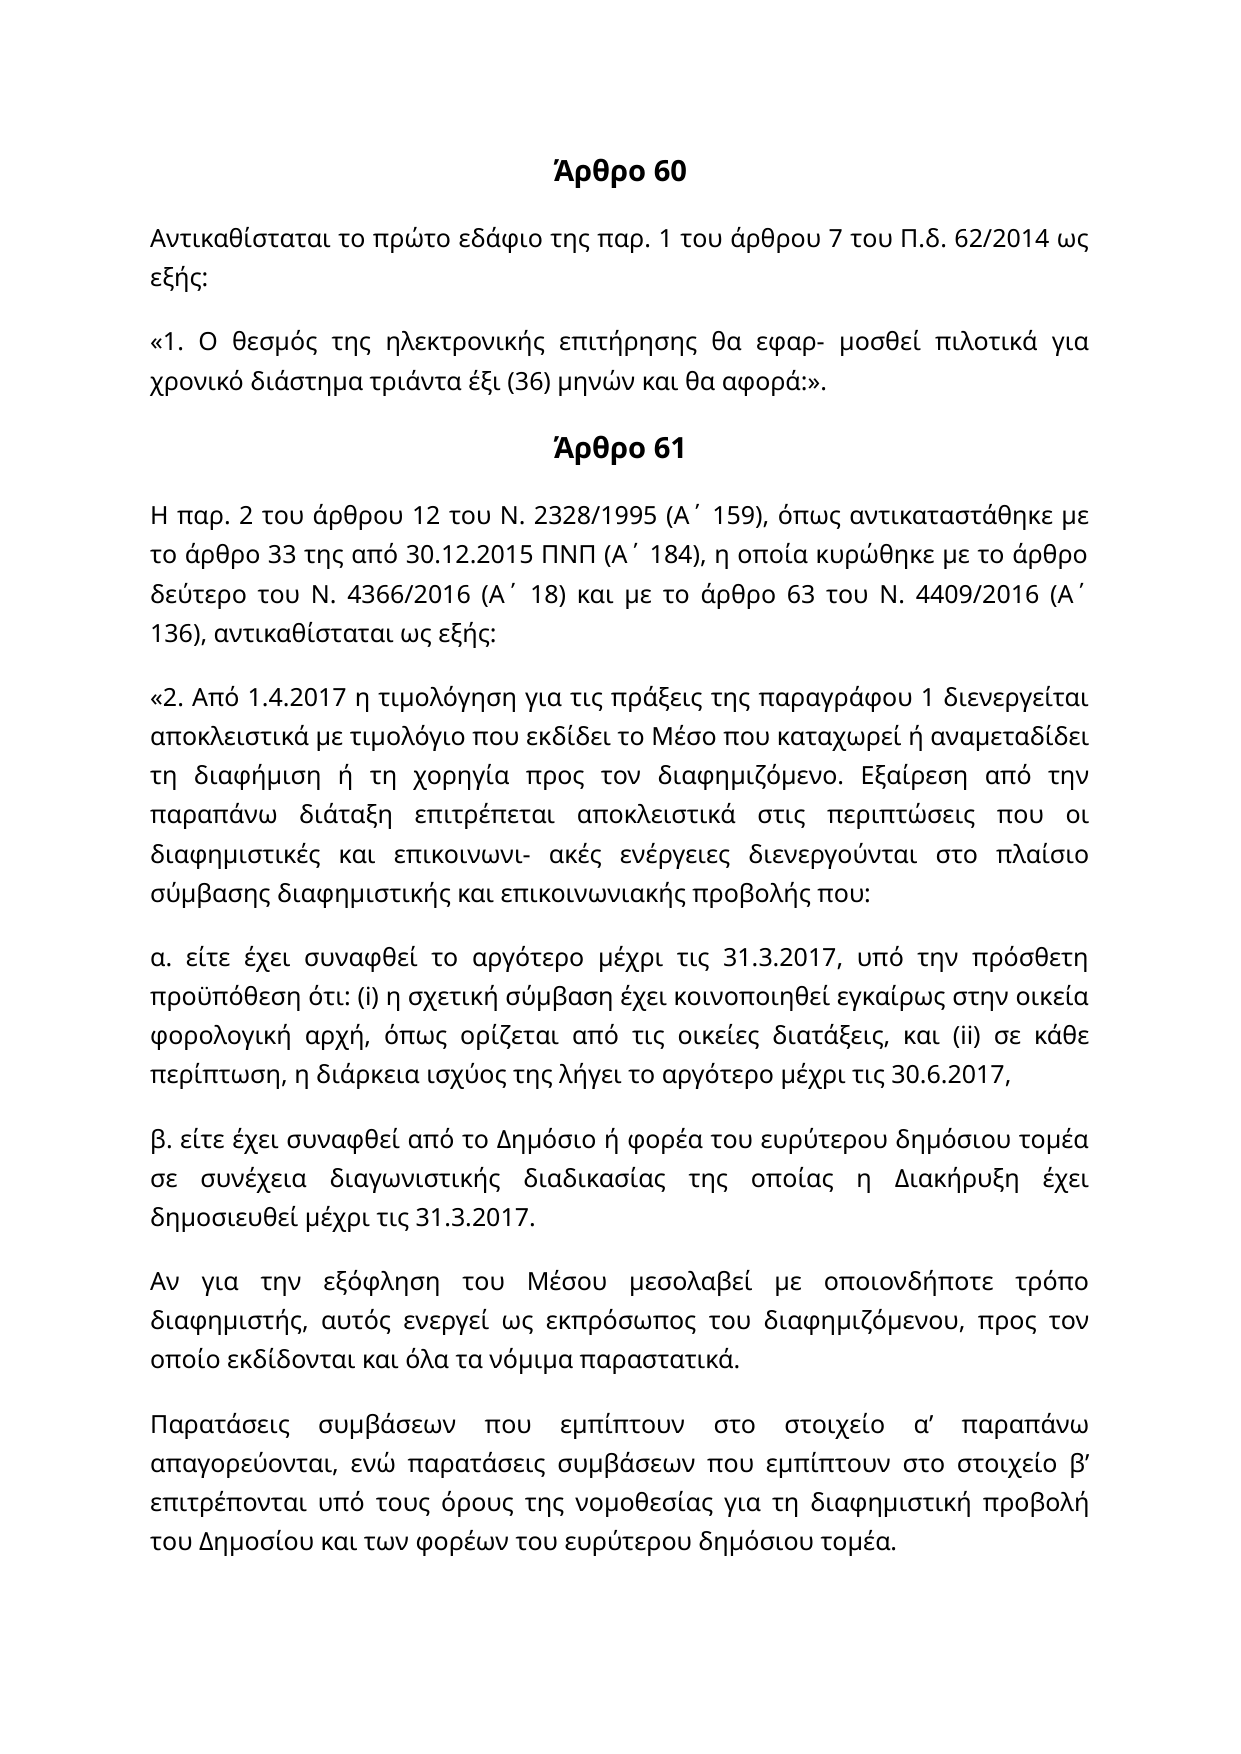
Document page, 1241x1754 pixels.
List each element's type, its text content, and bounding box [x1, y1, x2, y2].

text Αντικαθίσταται το πρώτο εδάφιο της παρ. 1 του άρθρου 7 του Π.δ. 62/2014 ως εξής: [150, 221, 1090, 294]
text β. είτε έχει συναφθεί από το Δημόσιο ή φορέα του ευρύτερου δημόσιου τομέα σε συνέχεια διαγωνιστικής διαδικασίας της οποίας η Διακήρυξη έχει δημοσιευθεί μέχρι τις 31.3.2017. [150, 1121, 1090, 1234]
text Παρατάσεις συμβάσεων που εμπίπτουν στο στοιχείο α’ παραπάνω απαγορεύονται, ενώ παρατάσεις συμβάσεων που εμπίπτουν στο στοιχείο β’ επιτρέπονται υπό τους όρους της νομοθεσίας για τη διαφημιστική προβολή του Δημοσίου και των φορέων του ευρύτερου δημόσιου τομέα. [150, 1406, 1090, 1558]
subtitle Άρθρο 61 [150, 427, 1090, 467]
text «1. Ο θεσμός της ηλεκτρονικής επιτήρησης θα εφαρ- μοσθεί πιλοτικά για χρονικό διάστημα τριάντα έξι (36) μηνών και θα αφορά:». [150, 324, 1090, 397]
text Η παρ. 2 του άρθρου 12 του Ν. 2328/1995 (Α΄ 159), όπως αντικαταστάθηκε με το άρθρο 33 της από 30.12.2015 ΠΝΠ (Α΄ 184), η οποία κυρώθηκε με το άρθρο δεύτερο του Ν. 4366/2016 (Α΄ 18) και με το άρθρο 63 του Ν. 4409/2016 (Α΄ 136), αντικαθίσταται ως εξής: [150, 498, 1090, 649]
text Αν για την εξόφληση του Μέσου μεσολαβεί με οποιονδήποτε τρόπο διαφημιστής, αυτός ενεργεί ως εκπρόσωπος του διαφημιζόμενου, προς τον οποίο εκδίδονται και όλα τα νόμιμα παραστατικά. [150, 1264, 1090, 1376]
subtitle Άρθρο 60 [150, 150, 1090, 190]
text «2. Από 1.4.2017 η τιμολόγηση για τις πράξεις της παραγράφου 1 διενεργείται αποκλειστικά με τιμολόγιο που εκδίδει το Μέσο που καταχωρεί ή αναμεταδίδει τη διαφήμιση ή τη χορηγία προς τον διαφημιζόμενο. Εξαίρεση από την παραπάνω διάταξη επιτρέπεται αποκλειστικά στις περιπτώσεις που οι διαφημιστικές και επικοινωνι- ακές ενέργειες διενεργούνται στο πλαίσιο σύμβασης διαφημιστικής και επικοινωνιακής προβολής που: [150, 679, 1090, 909]
text α. είτε έχει συναφθεί το αργότερο μέχρι τις 31.3.2017, υπό την πρόσθετη προϋπόθεση ότι: (i) η σχετική σύμβαση έχει κοινοποιηθεί εγκαίρως στην οικεία φορολογική αρχή, όπως ορίζεται από τις οικείες διατάξεις, και (ii) σε κάθε περίπτωση, η διάρκεια ισχύος της λήγει το αργότερο μέχρι τις 30.6.2017, [150, 939, 1090, 1091]
